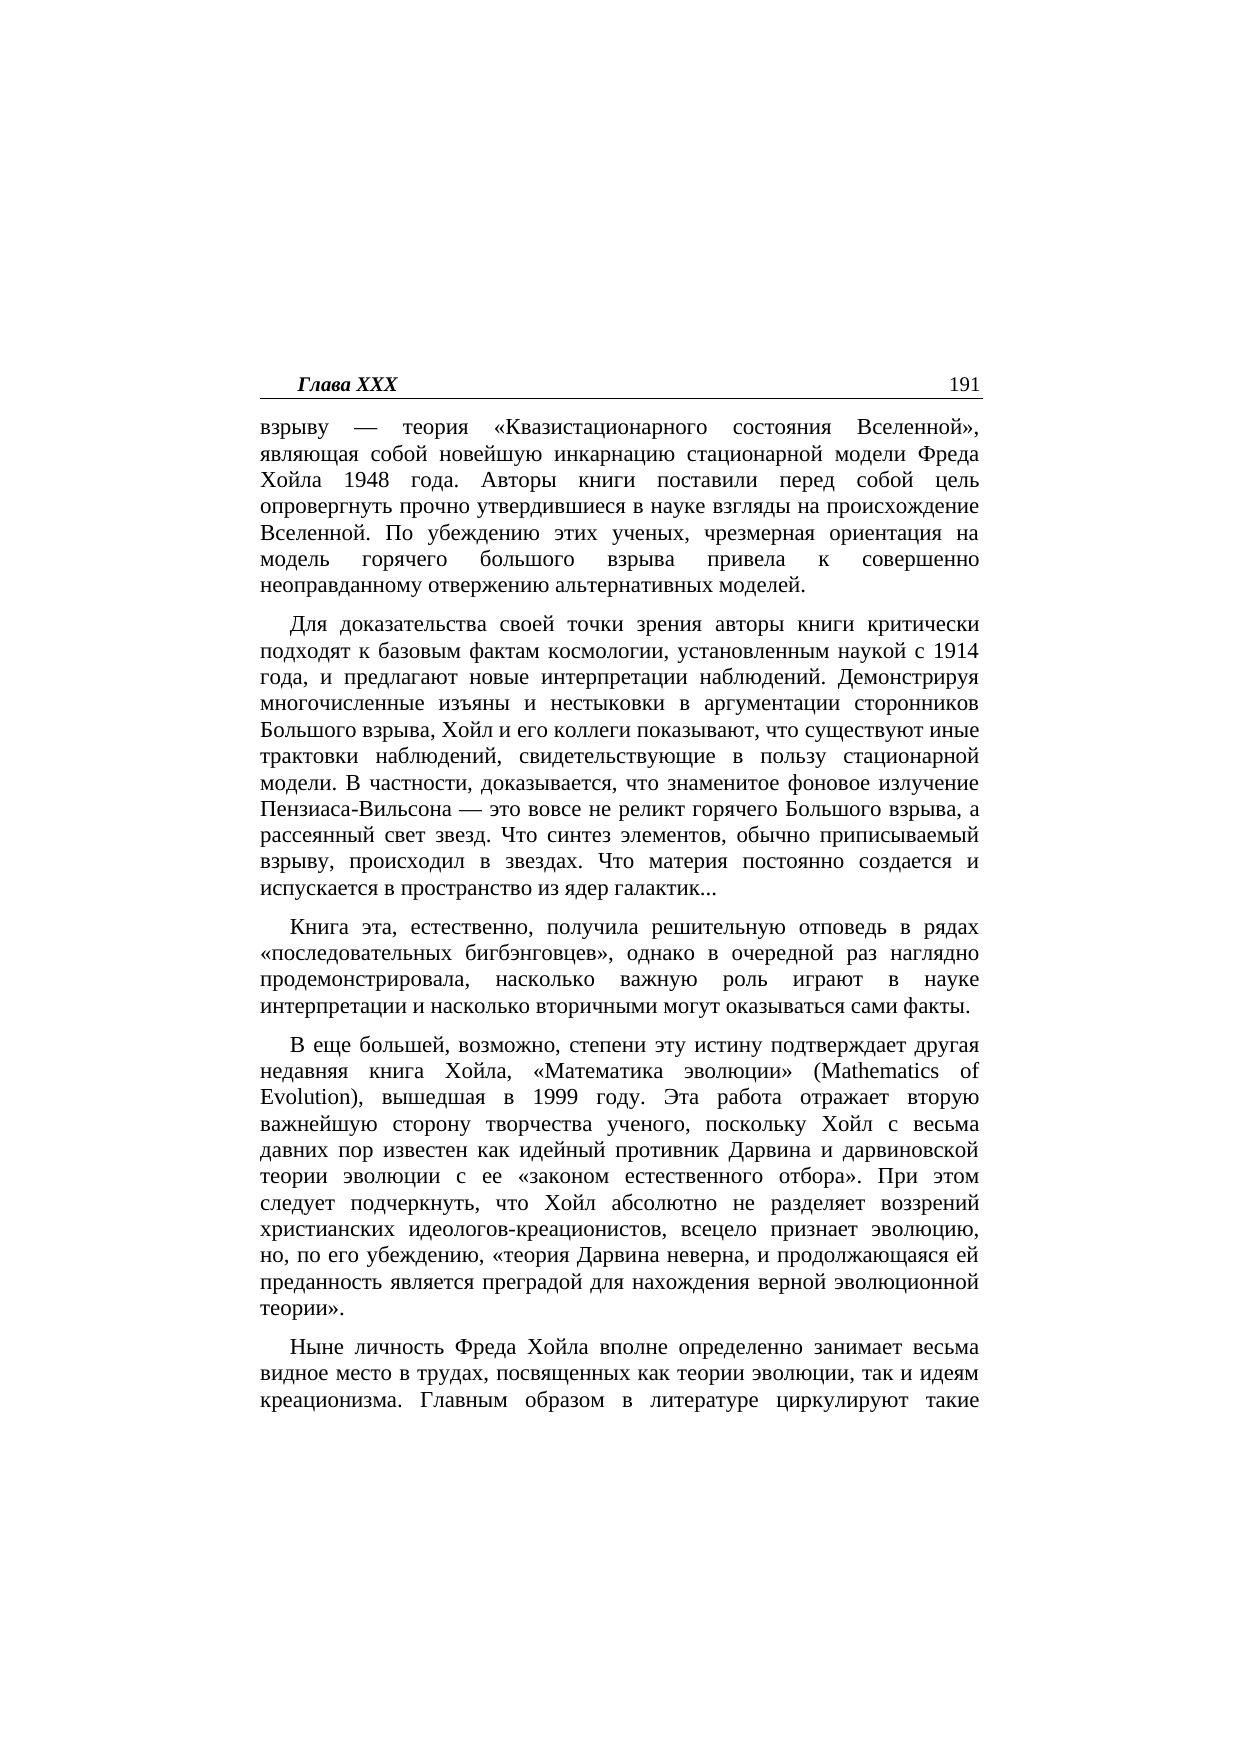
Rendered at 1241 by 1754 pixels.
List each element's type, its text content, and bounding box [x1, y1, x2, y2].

text Ныне личность Фреда Хойла вполне определенно занимает весьма видное место в трудах, посвященных как теории эволюции, так и идеям креационизма. Главным образом в литературе циркулируют такие [260, 1333, 980, 1412]
text В еще большей, возможно, степени эту истину подтверждает другая недавняя книга Хойла, «Математика эволюции» (Mathematics of Evolution), вышедшая в 1999 году. Эта работа отражает вторую важнейшую сторону творчества ученого, поскольку Хойл с весьма давних пор известен как идейный противник Дарвина и дарвиновской теории эволюции с ее «законом естественного отбора». При этом следует подчеркнуть, что Хойл абсолютно не разделяет воззрений христианских идеологов-креационистов, всецело признает эволюцию, но, по его убеждению, «теория Дарвина неверна, и продолжающаяся ей преданность является преградой для нахождения верной эволюционной теории». [260, 1031, 980, 1321]
text Книга эта, естественно, получила решительную отповедь в рядах «последовательных бигбэнговцев», однако в очередной раз наглядно продемонстрировала, насколько важную роль играют в науке интерпретации и насколько вторичными могут оказываться сами факты. [260, 913, 980, 1018]
text взрыву — теория «Квазистационарного состояния Вселенной», являющая собой новейшую инкарнацию стационарной модели Фреда Хойла 1948 года. Авторы книги поставили перед собой цель опровергнуть прочно утвердившиеся в науке взгляды на происхождение Вселенной. По убеждению этих ученых, чрезмерная ориентация на модель горячего большого взрыва привела к совершенно неоправданному отвержению альтернативных моделей. [260, 413, 980, 598]
text Для доказательства своей точки зрения авторы книги критически подходят к базовым фактам космологии, установленным наукой с 1914 года, и предлагают новые интерпретации наблюдений. Демонстрируя многочисленные изъяны и нестыковки в аргументации сторонников Большого взрыва, Хойл и его коллеги показывают, что существуют иные трактовки наблюдений, свидетельствующие в пользу стационарной модели. В частности, доказывается, что знаменитое фоновое излучение Пензиаса‑Вильсона — это вовсе не реликт горячего Большого взрыва, а рассеянный свет звезд. Что синтез элементов, обычно приписываемый взрыву, происходил в звездах. Что материя постоянно создается и испускается в пространство из ядер галактик... [260, 610, 980, 900]
